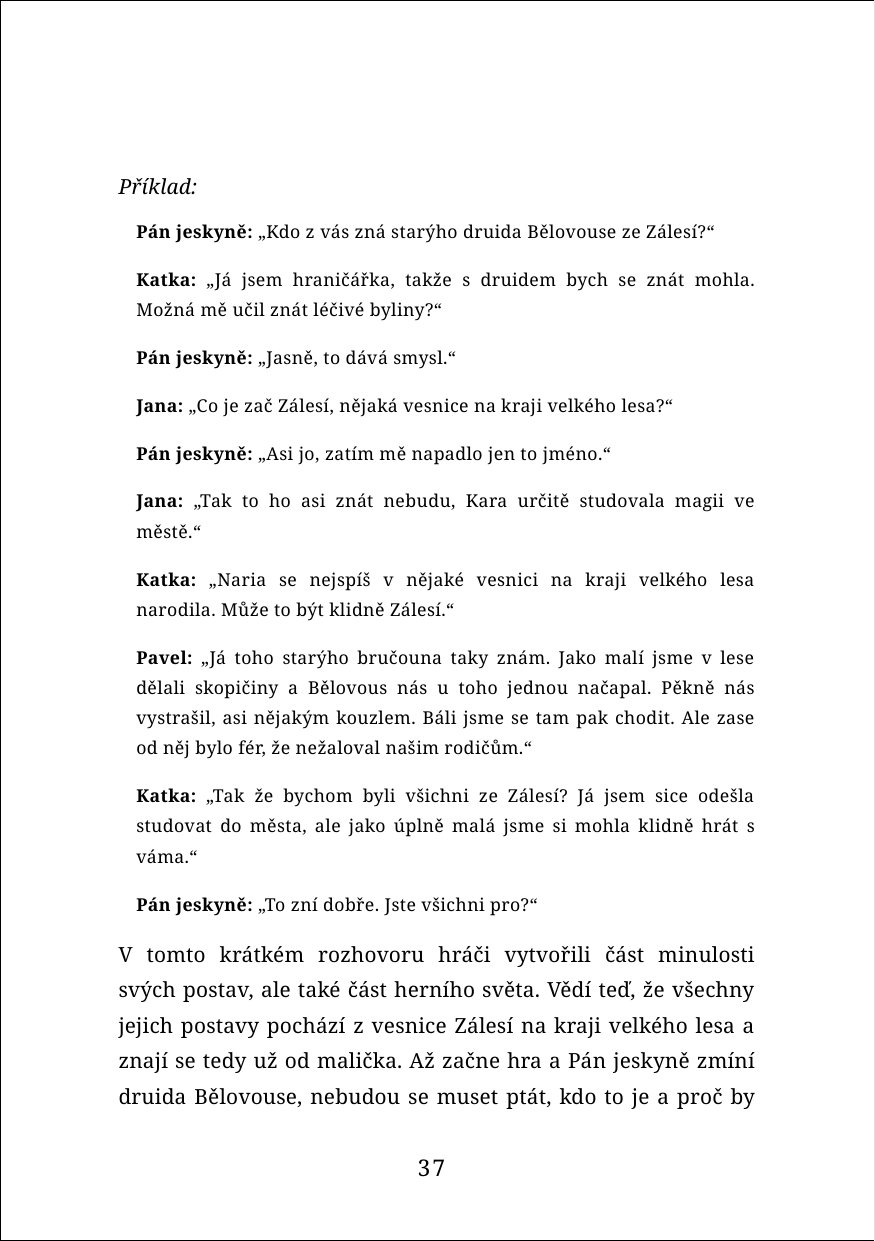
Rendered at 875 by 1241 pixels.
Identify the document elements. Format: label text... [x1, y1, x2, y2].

text Pán jeskyně: „Asi jo, zatím mě napadlo jen to jméno.“ [136, 441, 756, 465]
text Jana: „Tak to ho asi znát nebudu, Kara určitě studovala magii ve městě.“ [136, 489, 756, 543]
text Pán jeskyně: „Kdo z vás zná starýho druida Bělovouse ze Zálesí?“ [136, 219, 756, 243]
text Katka: „Tak že bychom byli všichni ze Zálesí? Já jsem sice odešla studovat do města, ale jako úplně malá jsme si mohla klidně hrát s váma.“ [136, 784, 756, 868]
text Příklad: [118, 172, 756, 200]
text Pavel: „Já toho starýho bručouna taky znám. Jako malí jsme v lese dělali skopičiny a Bělovous nás u toho jednou načapal. Pěkně nás vystrašil, asi nějakým kouzlem. Báli jsme se tam pak chodit. Ale zase od něj bylo fér, že nežaloval našim rodičům.“ [136, 645, 756, 760]
text Jana: „Co je zač Zálesí, nějaká vesnice na kraji velkého lesa?“ [136, 393, 756, 417]
text Pán jeskyně: „Jasně, to dává smysl.“ [136, 345, 756, 369]
text V tomto krátkém rozhovoru hráči vytvořili část minulosti svých postav, ale také část herního světa. Vědí teď, že všechny jejich postavy pochází z vesnice Zálesí na kraji velkého lesa a znají se tedy už od malička. Až začne hra a Pán jeskyně zmíní druida Bělovouse, nebudou se muset ptát, kdo to je a proč by [118, 940, 756, 1110]
text Pán jeskyně: „To zní dobře. Jste všichni pro?“ [136, 892, 756, 916]
text Katka: „Já jsem hraničářka, takže s druidem bych se znát mohla. Možná mě učil znát léčivé byliny?“ [136, 267, 756, 321]
text Katka: „Naria se nejspíš v nějaké vesnici na kraji velkého lesa narodila. Může to být klidně Zálesí.“ [136, 567, 756, 621]
